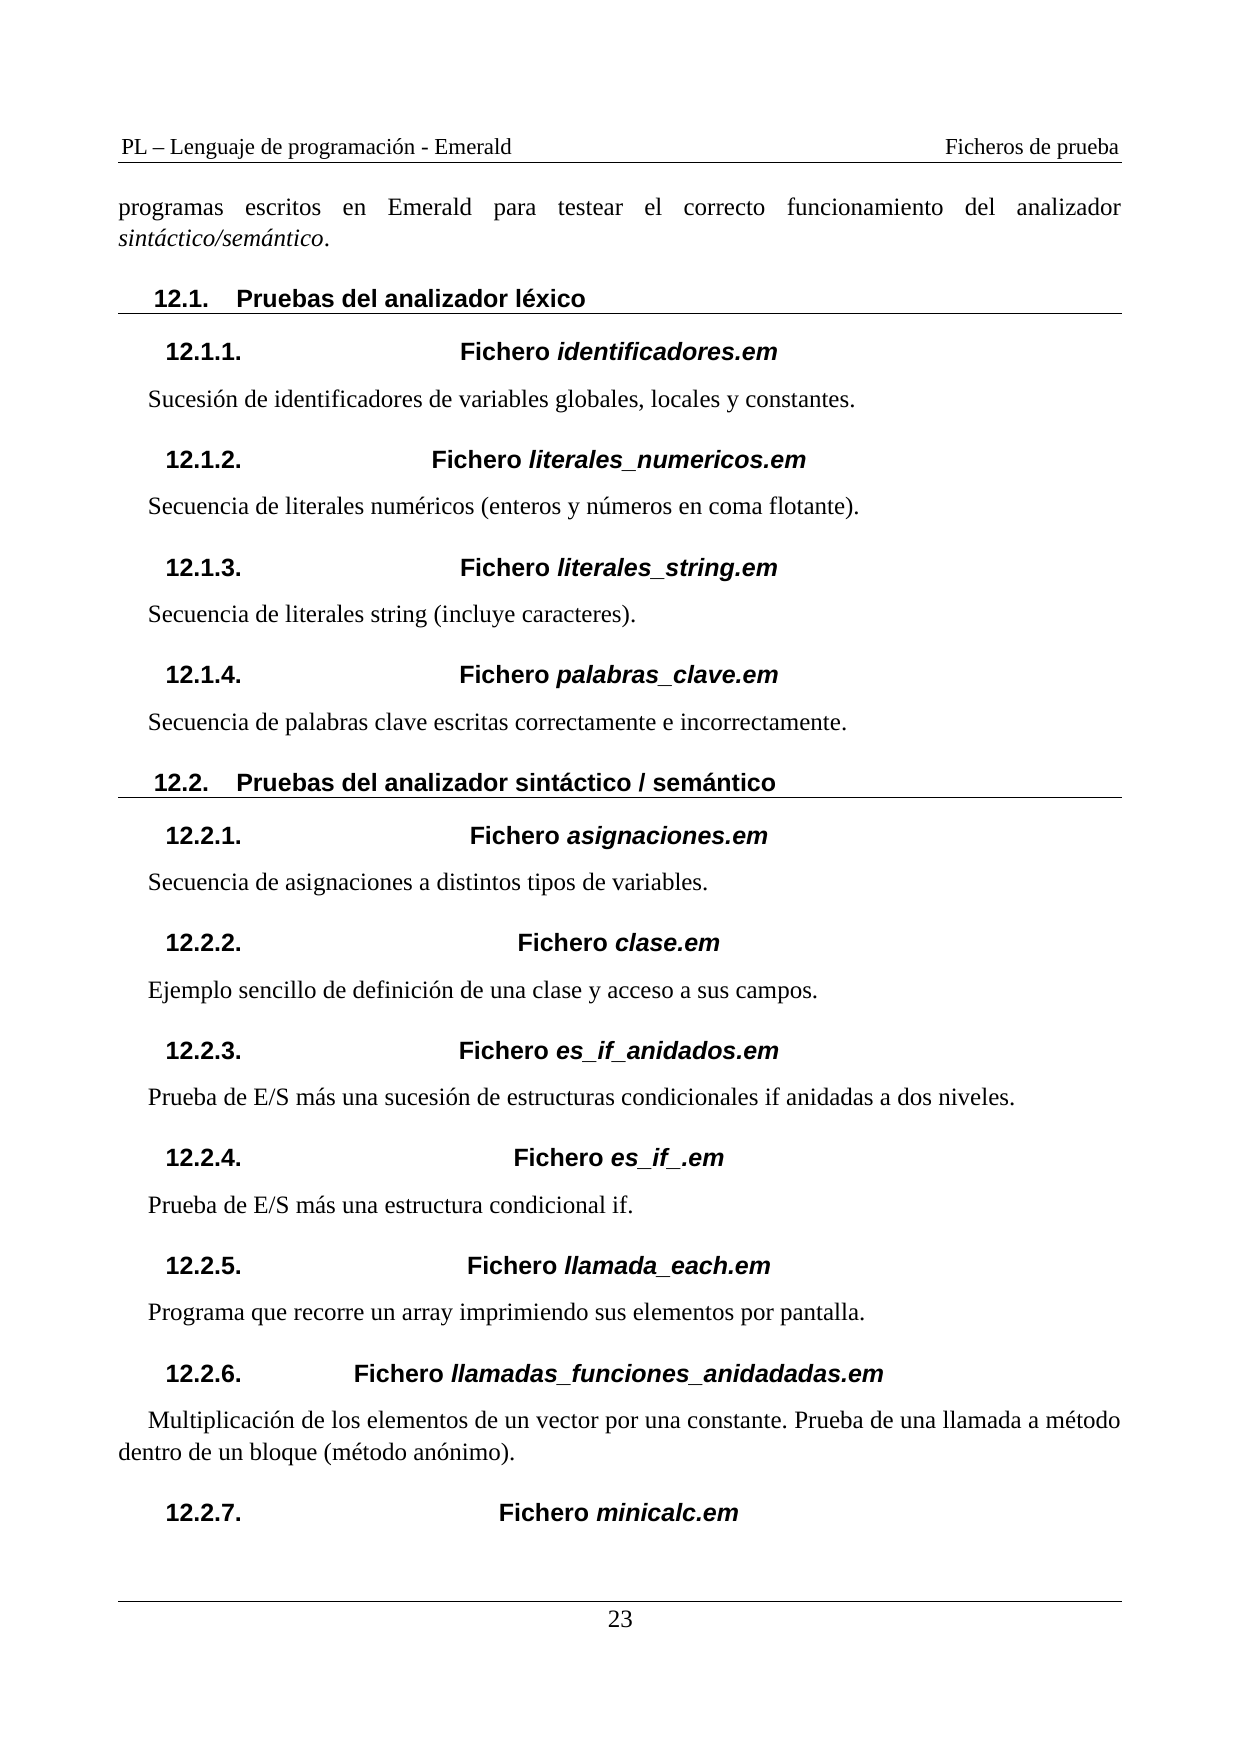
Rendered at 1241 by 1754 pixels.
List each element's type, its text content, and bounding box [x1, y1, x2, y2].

subtitle Fichero clase.em [118, 928, 1122, 957]
subtitle Fichero minicalc.em [118, 1498, 1122, 1527]
subtitle Fichero identificadores.em [118, 337, 1122, 366]
subtitle Fichero es_if_anidados.em [118, 1036, 1122, 1064]
text Ejemplo sencillo de definición de una clase y acceso a sus campos. [118, 975, 1122, 1003]
subtitle Fichero llamada_each.em [118, 1251, 1122, 1280]
subtitle Fichero llamadas_funciones_anidadadas.em [118, 1359, 1122, 1387]
text Multiplicación de los elementos de un vector por una constante. Prueba de una llamada a método dentro de un bloque (método anónimo). [118, 1405, 1122, 1465]
subtitle Fichero palabras_clave.em [118, 660, 1122, 689]
text Sucesión de identificadores de variables globales, locales y constantes. [118, 384, 1122, 412]
subtitle Pruebas del analizador sintáctico / semántico [118, 768, 1122, 797]
text Secuencia de literales string (incluye caracteres). [118, 599, 1122, 628]
subtitle Fichero literales_numericos.em [118, 445, 1122, 474]
subtitle Fichero asignaciones.em [118, 821, 1122, 849]
subtitle Pruebas del analizador léxico [118, 284, 1122, 313]
subtitle Fichero es_if_.em [118, 1143, 1122, 1172]
text Prueba de E/S más una sucesión de estructuras condicionales if anidadas a dos niveles. [118, 1082, 1122, 1111]
text Secuencia de palabras clave escritas correctamente e incorrectamente. [118, 707, 1122, 735]
text Secuencia de literales numéricos (enteros y números en coma flotante). [118, 491, 1122, 520]
subtitle Fichero literales_string.em [118, 552, 1122, 581]
text Programa que recorre un array imprimiendo sus elementos por pantalla. [118, 1297, 1122, 1326]
text Secuencia de asignaciones a distintos tipos de variables. [118, 867, 1122, 896]
text programas escritos en Emerald para testear el correcto funcionamiento del analizador sintáctico/semántico. [118, 192, 1122, 252]
text Prueba de E/S más una estructura condicional if. [118, 1190, 1122, 1219]
